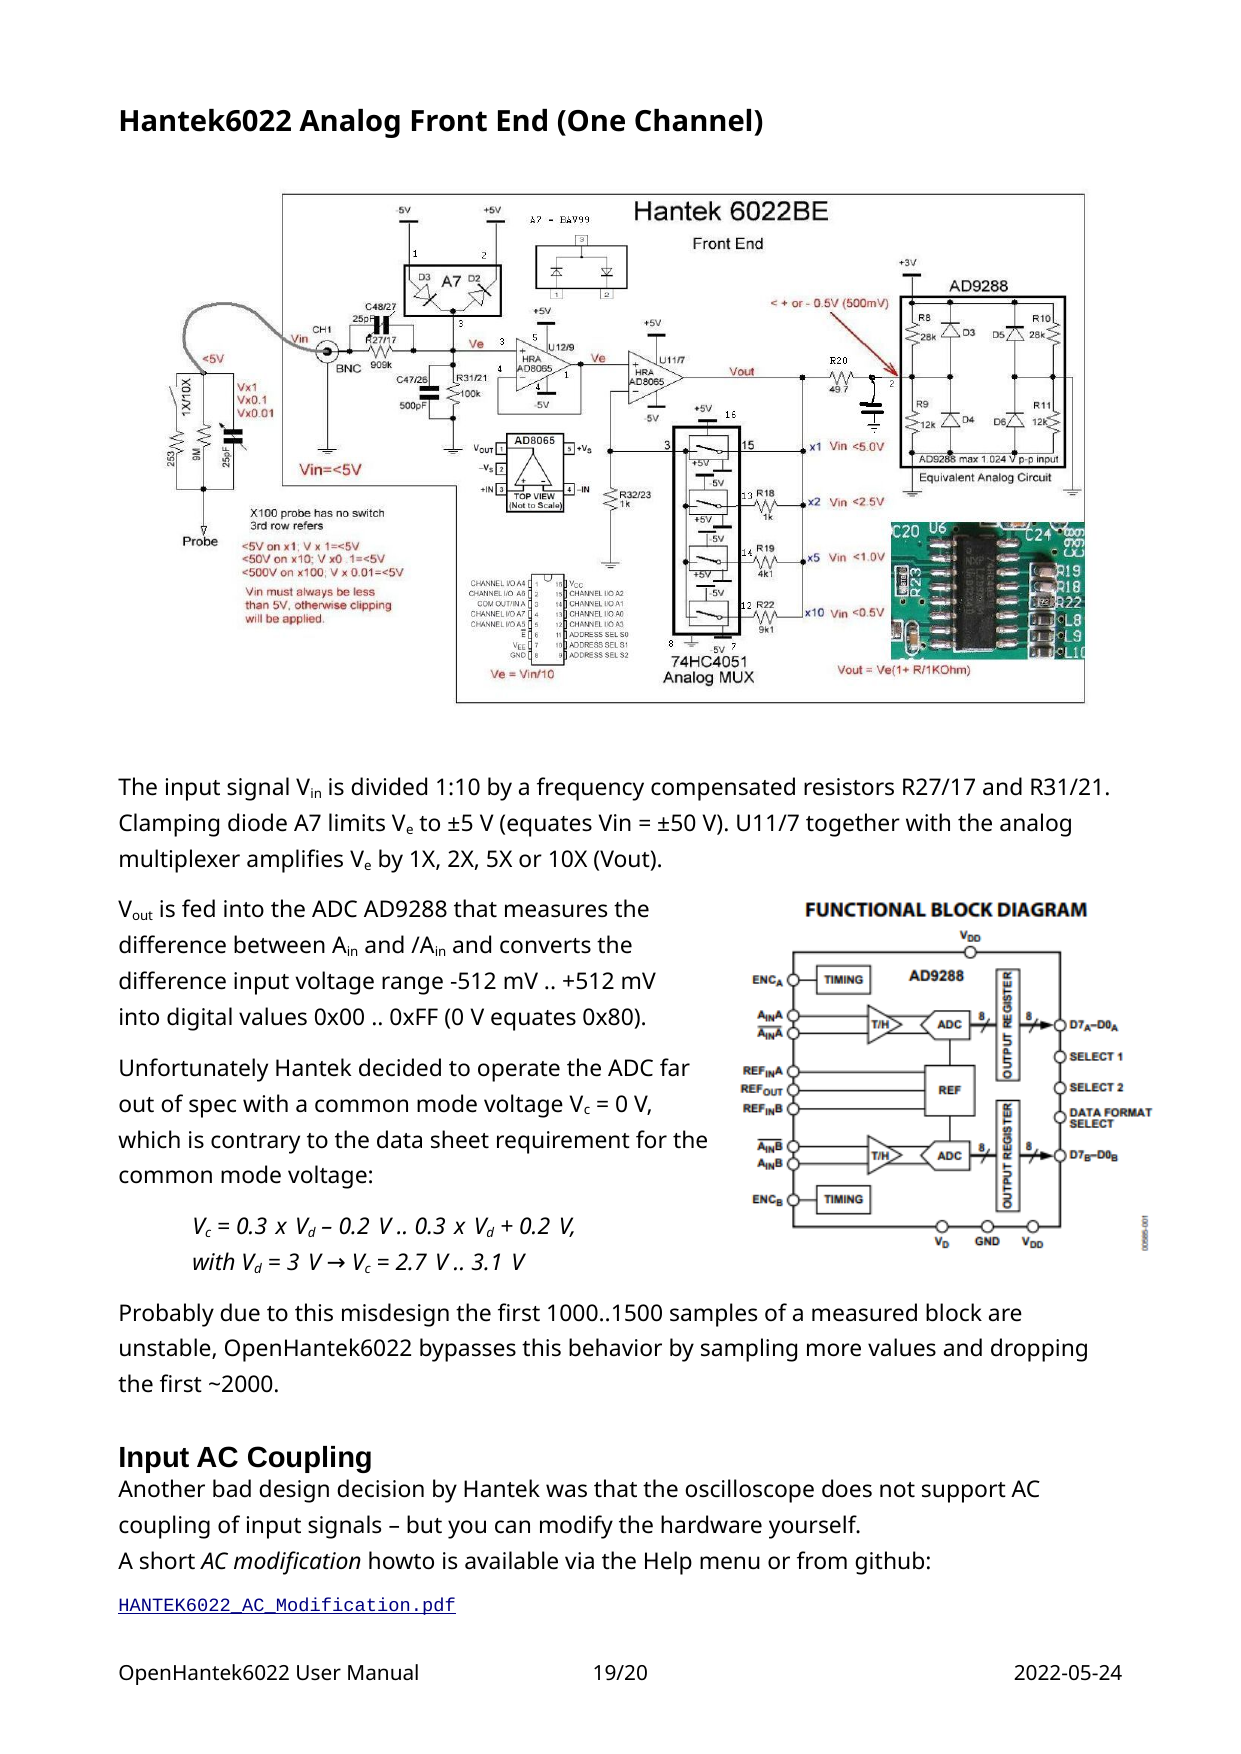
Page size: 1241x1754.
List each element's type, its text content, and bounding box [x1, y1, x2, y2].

text HANTEK6022_AC_Modification.pdf [118, 1596, 1175, 1617]
subtitle Vc = 0.3 x Vd – 0.2 V .. 0.3 x Vd + 0.2 V, with Vd = 3 V → Vc = 2.7 V .. 3.1 V [118, 1210, 1122, 1277]
picture [122, 180, 1127, 711]
subtitle Another bad design decision by Hantek was that the oscilloscope does not support AC coupling of input signals – but you can modify the hardware yourself. A short AC modification howto is available via the Help menu or from github: [118, 1473, 1122, 1576]
subtitle The input signal Vin is divided 1:10 by a frequency compensated resistors R27/17 and R31/21. Clamping diode A7 limits Ve to ±5 V (equates Vin = ±50 V). U11/7 together with the analog multiplexer amplifies Ve by 1X, 2X, 5X or 10X (Vout). [118, 735, 1122, 874]
subtitle Input AC Coupling [118, 1440, 1122, 1473]
subtitle Hantek6022 Analog Front End (One Channel) [118, 100, 1122, 140]
picture [738, 893, 1158, 1258]
subtitle Unfortunately Hantek decided to operate the ADC far out of spec with a common mode voltage Vc = 0 V, which is contrary to the data sheet requirement for the common mode voltage: [118, 1052, 738, 1191]
subtitle Vout is fed into the ADC AD9288 that measures the difference between Ain and /Ain and converts the difference input voltage range -512 mV .. +512 mV into digital values 0x00 .. 0xFF (0 V equates 0x80). [118, 893, 738, 1032]
subtitle Probably due to this misdesign the first 1000..1500 samples of a measured block are unstable, OpenHantek6022 bypasses this behavior by sampling more values and dropping the first ~2000. [118, 1296, 1122, 1399]
